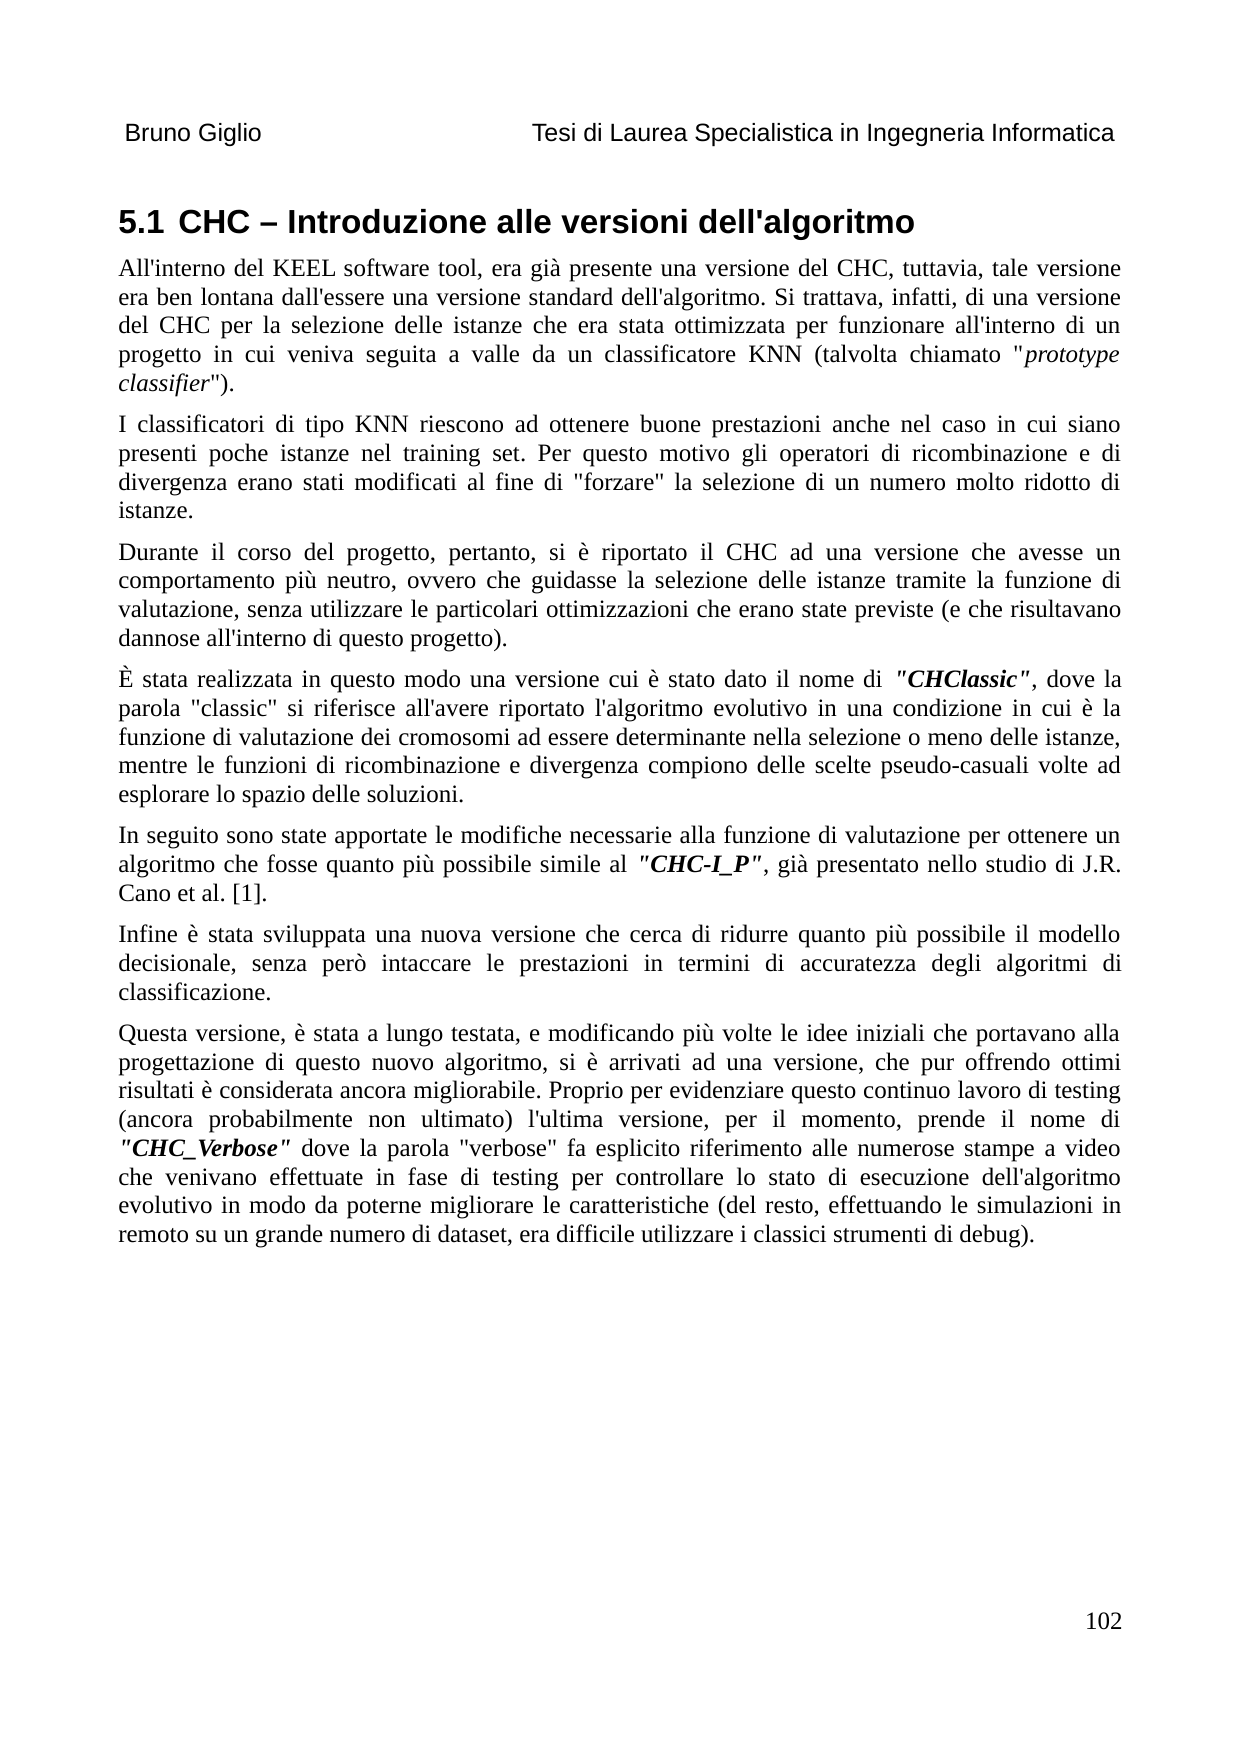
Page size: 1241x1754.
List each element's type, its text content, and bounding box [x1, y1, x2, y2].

text All'interno del KEEL software tool, era già presente una versione del CHC, tuttavia, tale versione era ben lontana dall'essere una versione standard dell'algoritmo. Si trattava, infatti, di una versione del CHC per la selezione delle istanze che era stata ottimizzata per funzionare all'interno di un progetto in cui veniva seguita a valle da un classificatore KNN (talvolta chiamato "prototype classifier"). [118, 253, 1122, 397]
text È stata realizzata in questo modo una versione cui è stato dato il nome di "CHClassic", dove la parola "classic" si riferisce all'avere riportato l'algoritmo evolutivo in una condizione in cui è la funzione di valutazione dei cromosomi ad essere determinante nella selezione o meno delle istanze, mentre le funzioni di ricombinazione e divergenza compiono delle scelte pseudo-casuali volte ad esplorare lo spazio delle soluzioni. [118, 664, 1122, 808]
text In seguito sono state apportate le modifiche necessarie alla funzione di valutazione per ottenere un algoritmo che fosse quanto più possibile simile al "CHC-I_P", già presentato nello studio di J.R. Cano et al. [1]. [118, 821, 1122, 907]
text Durante il corso del progetto, pertanto, si è riportato il CHC ad una versione che avesse un comportamento più neutro, ovvero che guidasse la selezione delle istanze tramite la funzione di valutazione, senza utilizzare le particolari ottimizzazioni che erano state previste (e che risultavano dannose all'interno di questo progetto). [118, 537, 1122, 652]
text Questa versione, è stata a lungo testata, e modificando più volte le idee iniziali che portavano alla progettazione di questo nuovo algoritmo, si è arrivati ad una versione, che pur offrendo ottimi risultati è considerata ancora migliorabile. Proprio per evidenziare questo continuo lavoro di testing (ancora probabilmente non ultimato) l'ultima versione, per il momento, prende il nome di "CHC_Verbose" dove la parola "verbose" fa esplicito riferimento alle numerose stampe a video che venivano effettuate in fase di testing per controllare lo stato di esecuzione dell'algoritmo evolutivo in modo da poterne migliorare le caratteristiche (del resto, effettuando le simulazioni in remoto su un grande numero di dataset, era difficile utilizzare i classici strumenti di debug). [118, 1018, 1122, 1248]
subtitle CHC – Introduzione alle versioni dell'algoritmo [118, 202, 1122, 241]
text Infine è stata sviluppata una nuova versione che cerca di ridurre quanto più possibile il modello decisionale, senza però intaccare le prestazioni in termini di accuratezza degli algoritmi di classificazione. [118, 919, 1122, 1006]
text I classificatori di tipo KNN riescono ad ottenere buone prestazioni anche nel caso in cui siano presenti poche istanze nel training set. Per questo motivo gli operatori di ricombinazione e di divergenza erano stati modificati al fine di "forzare" la selezione di un numero molto ridotto di istanze. [118, 409, 1122, 524]
